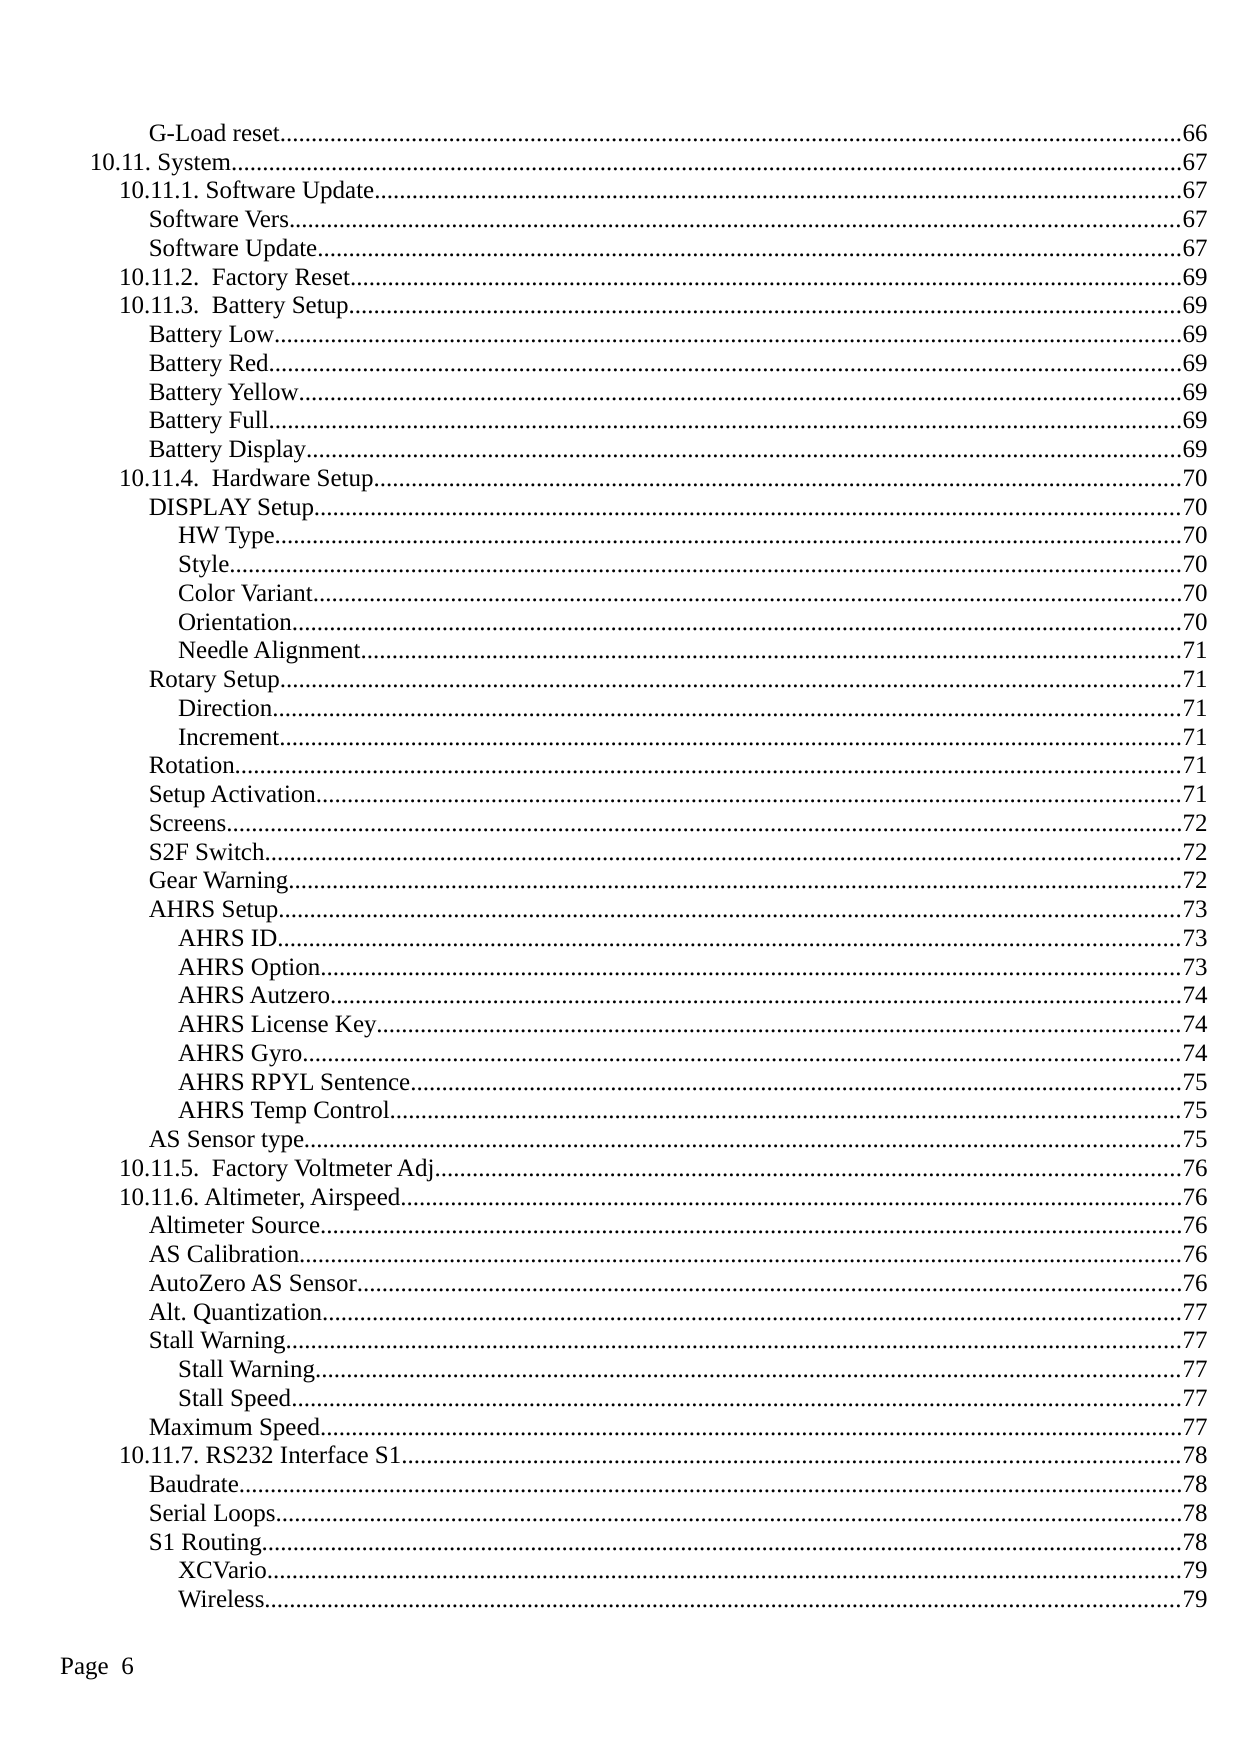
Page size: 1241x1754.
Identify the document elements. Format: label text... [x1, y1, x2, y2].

text Battery Red 69 [148, 348, 1207, 377]
text Increment 71 [178, 722, 1207, 751]
text DISPLAY Setup 70 [148, 492, 1207, 521]
text Baudrate 78 [148, 1469, 1207, 1498]
text AS Sensor type 75 [148, 1124, 1207, 1153]
text Color Variant 70 [178, 578, 1207, 607]
text AHRS Option 73 [178, 952, 1207, 981]
text HW Type 70 [178, 521, 1207, 549]
text Rotation 71 [148, 751, 1207, 779]
text AutoZero AS Sensor 76 [148, 1268, 1207, 1297]
text Altimeter Source 76 [148, 1211, 1207, 1239]
text AHRS Gyro 74 [178, 1038, 1207, 1067]
text 10.11.5. Factory Voltmeter Adj 76 [119, 1153, 1207, 1182]
text Battery Low 69 [148, 319, 1207, 348]
text Rotary Setup 71 [148, 664, 1207, 693]
text S2F Switch 72 [148, 837, 1207, 866]
text Battery Full 69 [148, 406, 1207, 434]
text Stall Warning 77 [148, 1326, 1207, 1354]
text 10.11. System 67 [89, 147, 1207, 176]
text Setup Activation 71 [148, 779, 1207, 808]
text Battery Yellow 69 [148, 377, 1207, 406]
text Software Update 67 [148, 233, 1207, 262]
text AS Calibration 76 [148, 1239, 1207, 1268]
text Wireless 79 [178, 1584, 1207, 1613]
text AHRS License Key 74 [178, 1009, 1207, 1038]
text AHRS Setup 73 [148, 894, 1207, 923]
text 10.11.6. Altimeter, Airspeed 76 [119, 1182, 1207, 1211]
text AHRS Temp Control 75 [178, 1096, 1207, 1124]
text 10.11.1. Software Update 67 [119, 176, 1207, 204]
text AHRS RPYL Sentence 75 [178, 1067, 1207, 1096]
text AHRS Autzero 74 [178, 981, 1207, 1009]
text AHRS ID 73 [178, 923, 1207, 952]
text Serial Loops 78 [148, 1498, 1207, 1527]
text Stall Warning 77 [178, 1354, 1207, 1383]
text Direction 71 [178, 693, 1207, 722]
text Gear Warning 72 [148, 866, 1207, 894]
text Alt. Quantization 77 [148, 1297, 1207, 1326]
text 10.11.2. Factory Reset 69 [119, 262, 1207, 291]
text Style 70 [178, 549, 1207, 578]
text S1 Routing 78 [148, 1527, 1207, 1556]
text Software Vers. 67 [148, 204, 1207, 233]
text 10.11.4. Hardware Setup 70 [119, 463, 1207, 492]
text Battery Display 69 [148, 434, 1207, 463]
text Screens 72 [148, 808, 1207, 837]
text 10.11.7. RS232 Interface S1 78 [119, 1441, 1207, 1469]
text Needle Alignment 71 [178, 636, 1207, 664]
text 10.11.3. Battery Setup 69 [119, 291, 1207, 319]
text G-Load reset 66 [148, 118, 1207, 147]
text Orientation 70 [178, 607, 1207, 636]
text Maximum Speed 77 [148, 1412, 1207, 1441]
text XCVario 79 [178, 1556, 1207, 1584]
text Stall Speed 77 [178, 1383, 1207, 1412]
